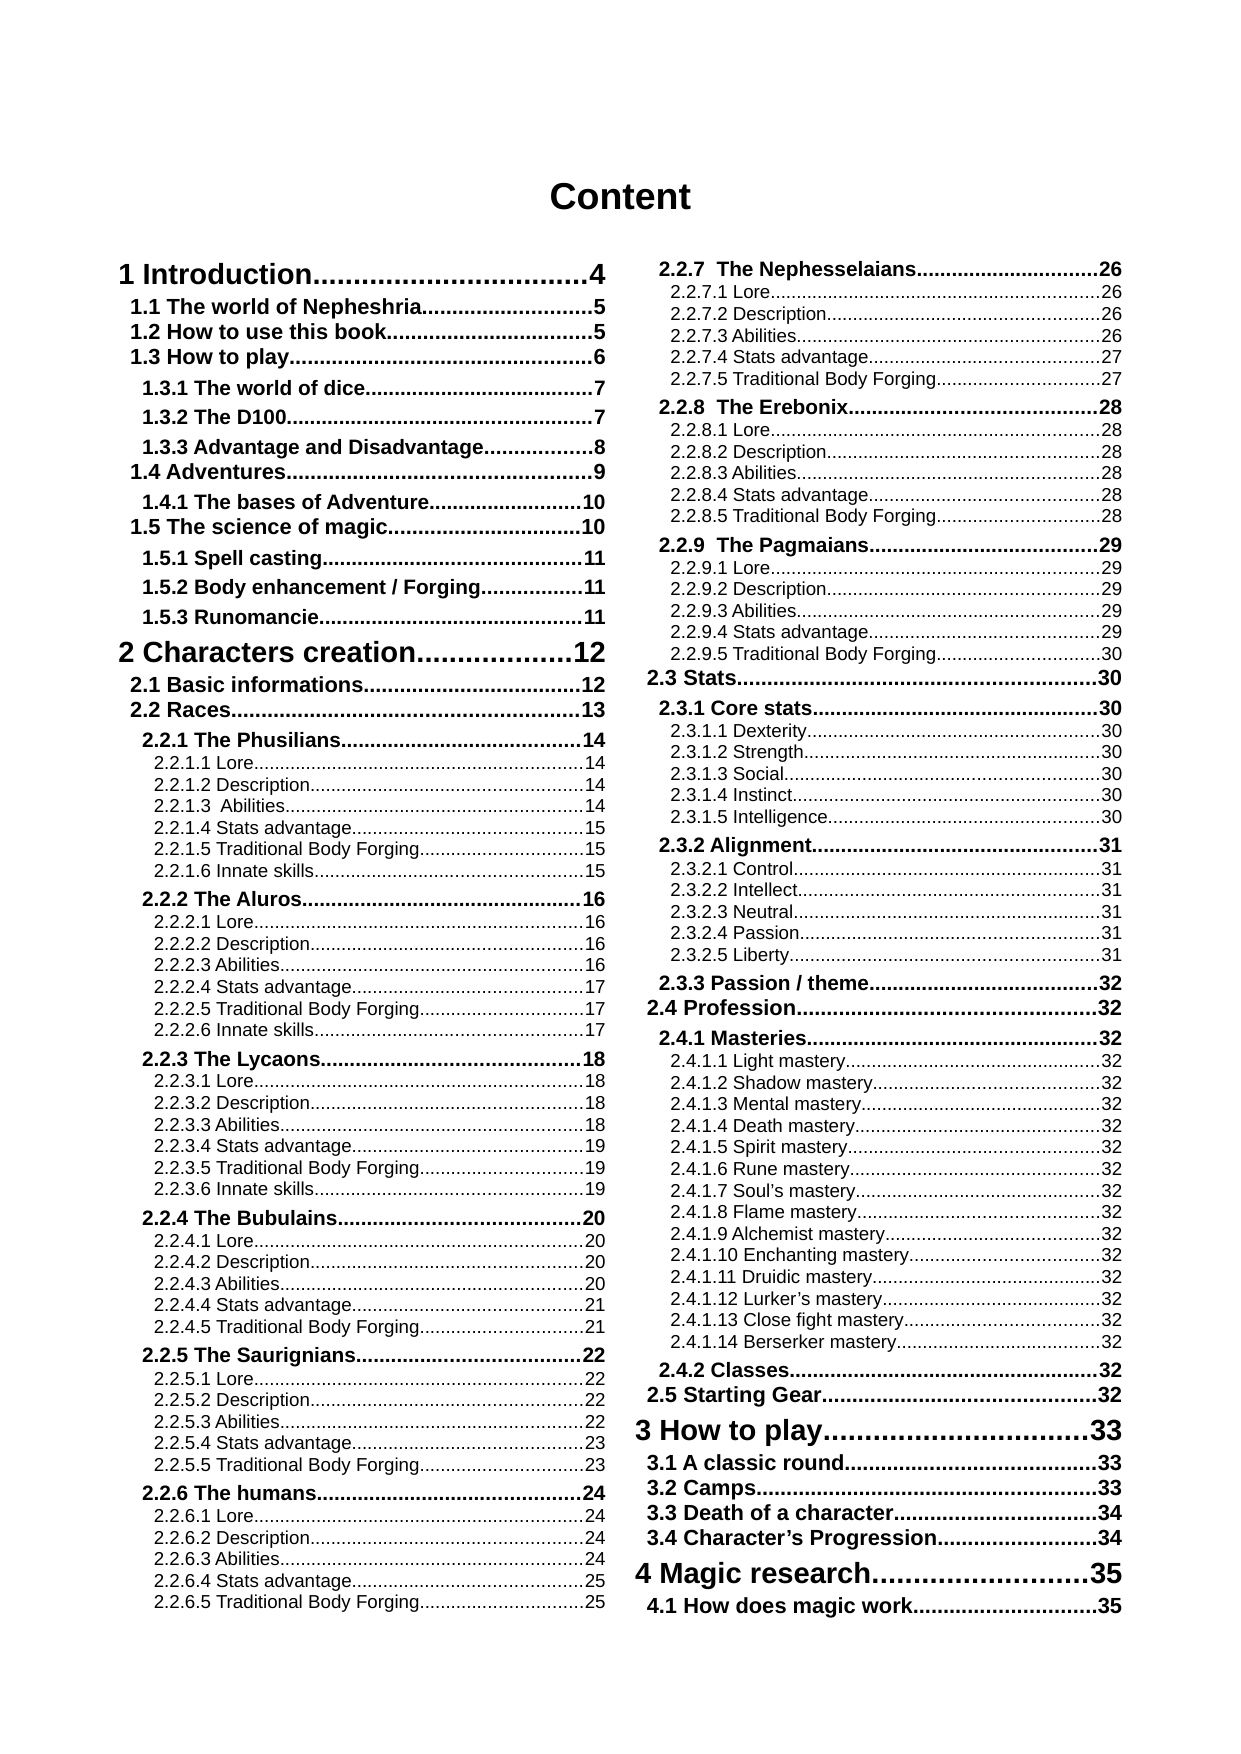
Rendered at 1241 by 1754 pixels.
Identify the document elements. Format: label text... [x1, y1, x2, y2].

text 2.2.6.5 Traditional Body Forging 25 [153, 1591, 605, 1613]
text 2.2.8.3 Abilities 28 [670, 462, 1122, 484]
text 2.4 Profession 32 [647, 995, 1122, 1020]
text 2.4.1.12 Lurker’s mastery 32 [670, 1287, 1122, 1309]
text 2.2.7.5 Traditional Body Forging 27 [670, 367, 1122, 389]
text 2.2.3.3 Abilities 18 [153, 1113, 605, 1135]
text 2.5 Starting Gear 32 [647, 1382, 1122, 1407]
text 1.3.1 The world of dice 7 [142, 375, 605, 399]
text 2.2.8.2 Description 28 [670, 441, 1122, 462]
text 2.2.3.2 Description 18 [153, 1092, 605, 1113]
text 2.2.4.2 Description 20 [153, 1251, 605, 1273]
text 2.2.1 The Phusilians 14 [142, 728, 605, 752]
text 2.2.2.1 Lore 16 [153, 911, 605, 933]
text 1.3.2 The D100 7 [142, 405, 605, 429]
text 2.2.1.4 Stats advantage 15 [153, 816, 605, 838]
text 2.3.1.2 Strength 30 [670, 741, 1122, 763]
text 2.2.8.5 Traditional Body Forging 28 [670, 505, 1122, 527]
text 2.2.3.1 Lore 18 [153, 1070, 605, 1092]
text 2.4.1.8 Flame mastery 32 [670, 1201, 1122, 1223]
text 3.2 Camps 33 [647, 1475, 1122, 1500]
text 2.2.6.3 Abilities 24 [153, 1548, 605, 1570]
text 2.2.9.2 Description 29 [670, 578, 1122, 600]
text 1.5.1 Spell casting 11 [142, 545, 605, 569]
text 2.2.6.2 Description 24 [153, 1527, 605, 1548]
text 2.3.1.4 Instinct 30 [670, 784, 1122, 806]
text 2.4.1.6 Rune mastery 32 [670, 1158, 1122, 1179]
text 2.2.5 The Saurignians 22 [142, 1343, 605, 1367]
text 2.3.2.3 Neutral 31 [670, 900, 1122, 922]
text 2.1 Basic informations 12 [130, 671, 605, 697]
text 2.2.9 The Pagmaians 29 [658, 533, 1122, 557]
text 1.2 How to use this book 5 [130, 319, 605, 344]
subtitle Content [118, 174, 1122, 217]
text 2.2.7.3 Abilities 26 [670, 324, 1122, 346]
text 2.4.1 Masteries 32 [658, 1026, 1122, 1050]
text 2.2.9.4 Stats advantage 29 [670, 621, 1122, 643]
text 2.4.1.3 Mental mastery 32 [670, 1093, 1122, 1115]
text 1 Introduction 4 [118, 257, 605, 291]
text 2.4.1.4 Death mastery 32 [670, 1115, 1122, 1136]
text 3.1 A classic round 33 [647, 1449, 1122, 1475]
text 2.2.3.6 Innate skills 19 [153, 1178, 605, 1200]
text 2.2.7.4 Stats advantage 27 [670, 346, 1122, 367]
text 2.2.6.4 Stats advantage 25 [153, 1570, 605, 1591]
text 1.3.3 Advantage and Disadvantage 8 [142, 435, 605, 459]
text 2.2.9.1 Lore 29 [670, 557, 1122, 578]
text 2.2.1.5 Traditional Body Forging 15 [153, 838, 605, 859]
text 2.2.1.6 Innate skills 15 [153, 859, 605, 881]
text 2.2.5.2 Description 22 [153, 1389, 605, 1410]
text 2.4.1.7 Soul’s mastery 32 [670, 1179, 1122, 1201]
text 2.2.7 The Nephesselaians 26 [658, 257, 1122, 281]
text 2.4.1.10 Enchanting mastery 32 [670, 1244, 1122, 1266]
text 2.2.4.4 Stats advantage 21 [153, 1294, 605, 1316]
text 1.5 The science of magic 10 [130, 514, 605, 539]
text 2.2.2.4 Stats advantage 17 [153, 976, 605, 997]
text 2.2.2 The Aluros 16 [142, 887, 605, 911]
text 2.2.5.3 Abilities 22 [153, 1410, 605, 1432]
text 4.1 How does magic work 35 [647, 1593, 1122, 1618]
text 1.3 How to play 6 [130, 344, 605, 369]
text 2.2 Races 13 [130, 697, 605, 722]
text 2.2.2.6 Innate skills 17 [153, 1019, 605, 1040]
text 1.4.1 The bases of Adventure 10 [142, 490, 605, 514]
text 2.2.8.4 Stats advantage 28 [670, 484, 1122, 505]
text 2.2.3.5 Traditional Body Forging 19 [153, 1157, 605, 1178]
text 1.5.3 Runomancie 11 [142, 605, 605, 629]
text 2.2.1.2 Description 14 [153, 773, 605, 795]
text 3.3 Death of a character 34 [647, 1500, 1122, 1525]
text 2.2.2.5 Traditional Body Forging 17 [153, 997, 605, 1019]
text 2.4.1.5 Spirit mastery 32 [670, 1136, 1122, 1158]
text 2.2.1.3 Abilities 14 [153, 795, 605, 816]
text 2.2.7.2 Description 26 [670, 303, 1122, 324]
text 3.4 Character’s Progression 34 [647, 1525, 1122, 1550]
text 2.3.2.4 Passion 31 [670, 922, 1122, 943]
text 2.3.2 Alignment 31 [658, 833, 1122, 857]
text 2.2.4.1 Lore 20 [153, 1229, 605, 1251]
text 2.4.1.11 Druidic mastery 32 [670, 1266, 1122, 1287]
text 2.4.1.14 Berserker mastery 32 [670, 1330, 1122, 1352]
text 2.4.1.9 Alchemist mastery 32 [670, 1223, 1122, 1244]
text 2.2.2.3 Abilities 16 [153, 954, 605, 976]
text 2.2.8.1 Lore 28 [670, 419, 1122, 441]
text 2.2.3.4 Stats advantage 19 [153, 1135, 605, 1157]
text 2.3.1.5 Intelligence 30 [670, 806, 1122, 827]
text 2.2.9.3 Abilities 29 [670, 600, 1122, 621]
text 2.2.5.5 Traditional Body Forging 23 [153, 1453, 605, 1475]
text 2.2.4.3 Abilities 20 [153, 1273, 605, 1294]
text 3 How to play 33 [635, 1413, 1122, 1447]
text 4 Magic research 35 [635, 1556, 1122, 1590]
text 2.2.3 The Lycaons 18 [142, 1046, 605, 1070]
text 2.2.8 The Erebonix 28 [658, 395, 1122, 419]
text 2.3.1 Core stats 30 [658, 696, 1122, 719]
text 2.2.6 The humans 24 [142, 1481, 605, 1505]
text 2.4.2 Classes 32 [658, 1358, 1122, 1382]
text 1.4 Adventures 9 [130, 459, 605, 484]
text 2.2.5.1 Lore 22 [153, 1367, 605, 1389]
text 2.2.2.2 Description 16 [153, 933, 605, 954]
text 2.3.2.1 Control 31 [670, 857, 1122, 879]
text 2.3.1.3 Social 30 [670, 763, 1122, 784]
text 1.5.2 Body enhancement / Forging 11 [142, 575, 605, 599]
text 2.2.5.4 Stats advantage 23 [153, 1432, 605, 1453]
text 2.2.6.1 Lore 24 [153, 1505, 605, 1527]
text 2.4.1.2 Shadow mastery 32 [670, 1072, 1122, 1093]
text 2 Characters creation 12 [118, 635, 605, 668]
text 1.1 The world of Nepheshria 5 [130, 294, 605, 319]
text 2.3 Stats 30 [647, 664, 1122, 690]
text 2.2.4.5 Traditional Body Forging 21 [153, 1316, 605, 1337]
text 2.2.1.1 Lore 14 [153, 752, 605, 773]
text 2.2.7.1 Lore 26 [670, 281, 1122, 303]
text 2.2.9.5 Traditional Body Forging 30 [670, 643, 1122, 664]
text 2.4.1.1 Light mastery 32 [670, 1050, 1122, 1072]
text 2.3.2.5 Liberty 31 [670, 943, 1122, 965]
text 2.3.1.1 Dexterity 30 [670, 719, 1122, 741]
text 2.4.1.13 Close fight mastery 32 [670, 1309, 1122, 1330]
text 2.3.3 Passion / theme 32 [658, 971, 1122, 995]
text 2.3.2.2 Intellect 31 [670, 879, 1122, 900]
text 2.2.4 The Bubulains 20 [142, 1206, 605, 1229]
